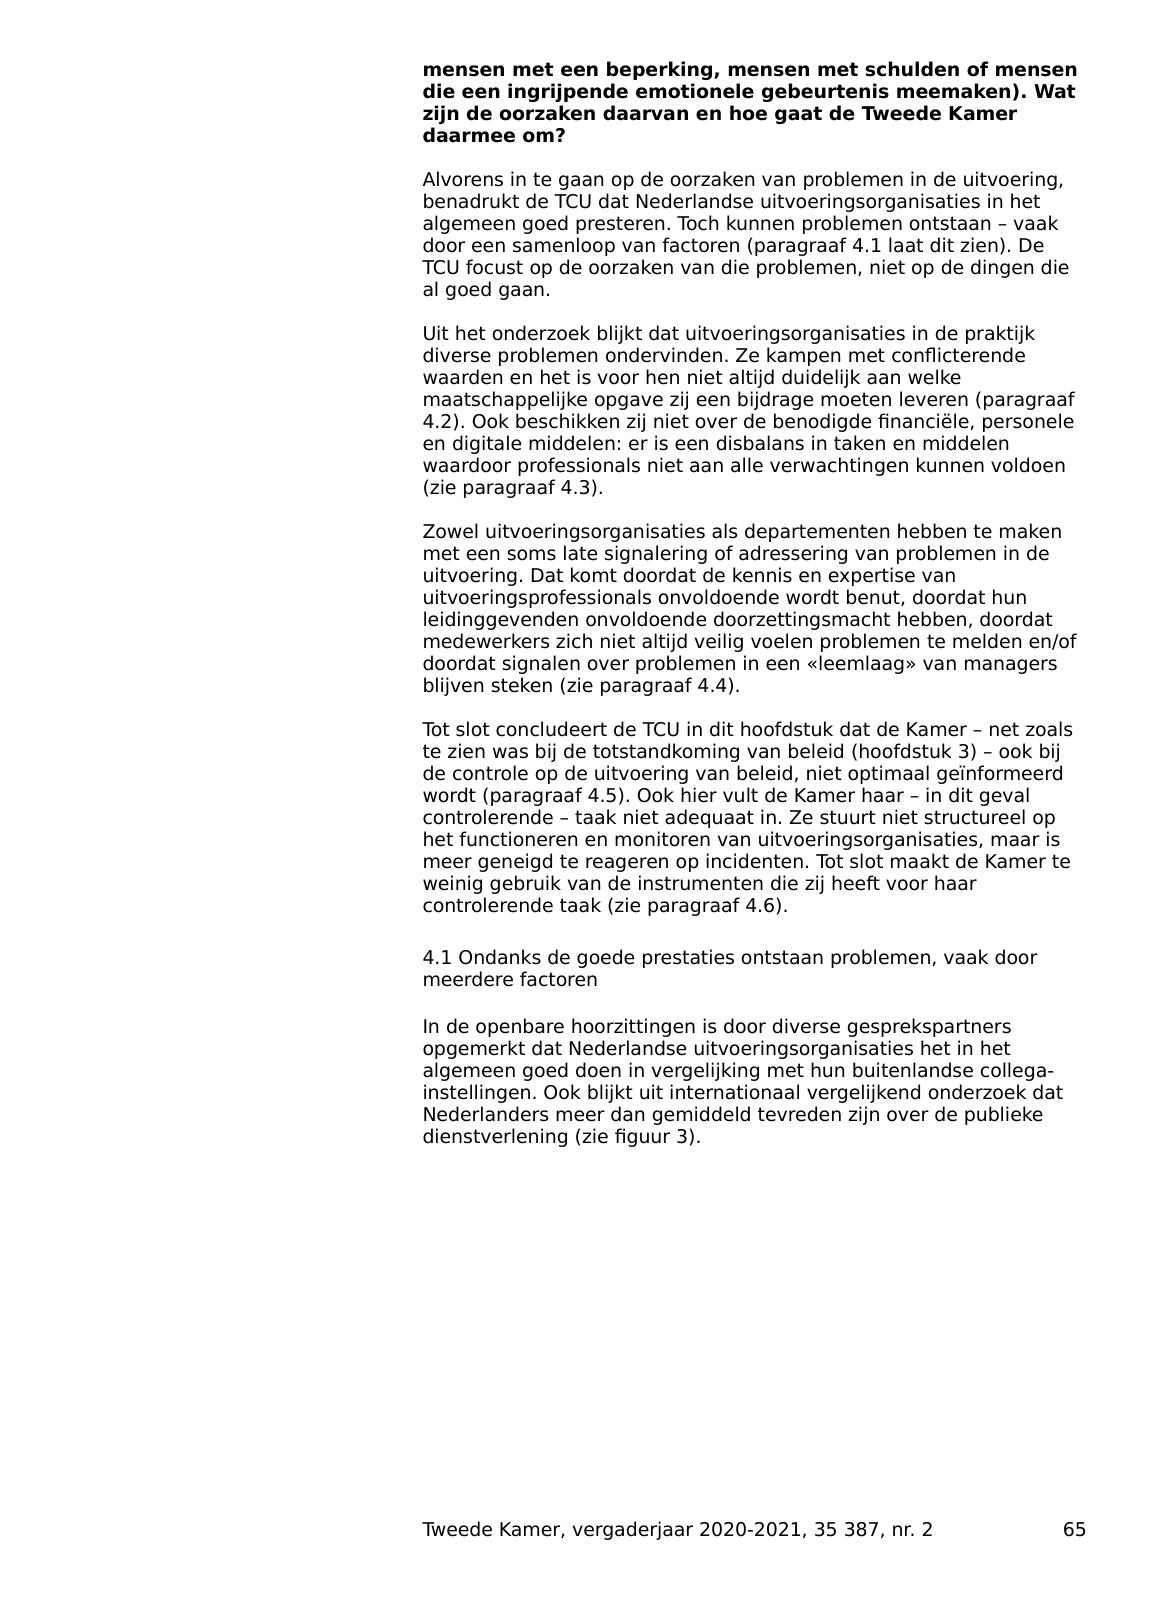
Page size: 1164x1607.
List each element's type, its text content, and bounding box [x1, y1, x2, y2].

text mensen met een beperking, mensen met schulden of mensen die een ingrijpende emotionele gebeurtenis meemaken). Wat zijn de oorzaken daarvan en hoe gaat de Tweede Kamer daarmee om? [422, 59, 1087, 147]
subtitle 4.1 Ondanks de goede prestaties ontstaan problemen, vaak door meerdere factoren [422, 947, 1087, 991]
text Zowel uitvoeringsorganisaties als departementen hebben te maken met een soms late signalering of adressering van problemen in de uitvoering. Dat komt doordat de kennis en expertise van uitvoeringsprofessionals onvoldoende wordt benut, doordat hun leidinggevenden onvoldoende doorzettingsmacht hebben, doordat medewerkers zich niet altijd veilig voelen problemen te melden en/of doordat signalen over problemen in een «leemlaag» van managers blijven steken (zie paragraaf 4.4). [422, 521, 1087, 697]
text Tot slot concludeert de TCU in dit hoofdstuk dat de Kamer – net zoals te zien was bij de totstandkoming van beleid (hoofdstuk 3) – ook bij de controle op de uitvoering van beleid, niet optimaal geïnformeerd wordt (paragraaf 4.5). Ook hier vult de Kamer haar – in dit geval controlerende – taak niet adequaat in. Ze stuurt niet structureel op het functioneren en monitoren van uitvoeringsorganisaties, maar is meer geneigd te reageren op incidenten. Tot slot maakt de Kamer te weinig gebruik van de instrumenten die zij heeft voor haar controlerende taak (zie paragraaf 4.6). [422, 719, 1087, 917]
text Alvorens in te gaan op de oorzaken van problemen in de uitvoering, benadrukt de TCU dat Nederlandse uitvoeringsorganisaties in het algemeen goed presteren. Toch kunnen problemen ontstaan – vaak door een samenloop van factoren (paragraaf 4.1 laat dit zien). De TCU focust op de oorzaken van die problemen, niet op de dingen die al goed gaan. [422, 169, 1087, 301]
text Uit het onderzoek blijkt dat uitvoeringsorganisaties in de praktijk diverse problemen ondervinden. Ze kampen met conflicterende waarden en het is voor hen niet altijd duidelijk aan welke maatschappelijke opgave zij een bijdrage moeten leveren (paragraaf 4.2). Ook beschikken zij niet over de benodigde financiële, personele en digitale middelen: er is een disbalans in taken en middelen waardoor professionals niet aan alle verwachtingen kunnen voldoen (zie paragraaf 4.3). [422, 323, 1087, 499]
text In de openbare hoorzittingen is door diverse gesprekspartners opgemerkt dat Nederlandse uitvoeringsorganisaties het in het algemeen goed doen in vergelijking met hun buitenlandse collega-instellingen. Ook blijkt uit internationaal vergelijkend onderzoek dat Nederlanders meer dan gemiddeld tevreden zijn over de publieke dienstverlening (zie figuur 3). [422, 1016, 1087, 1148]
